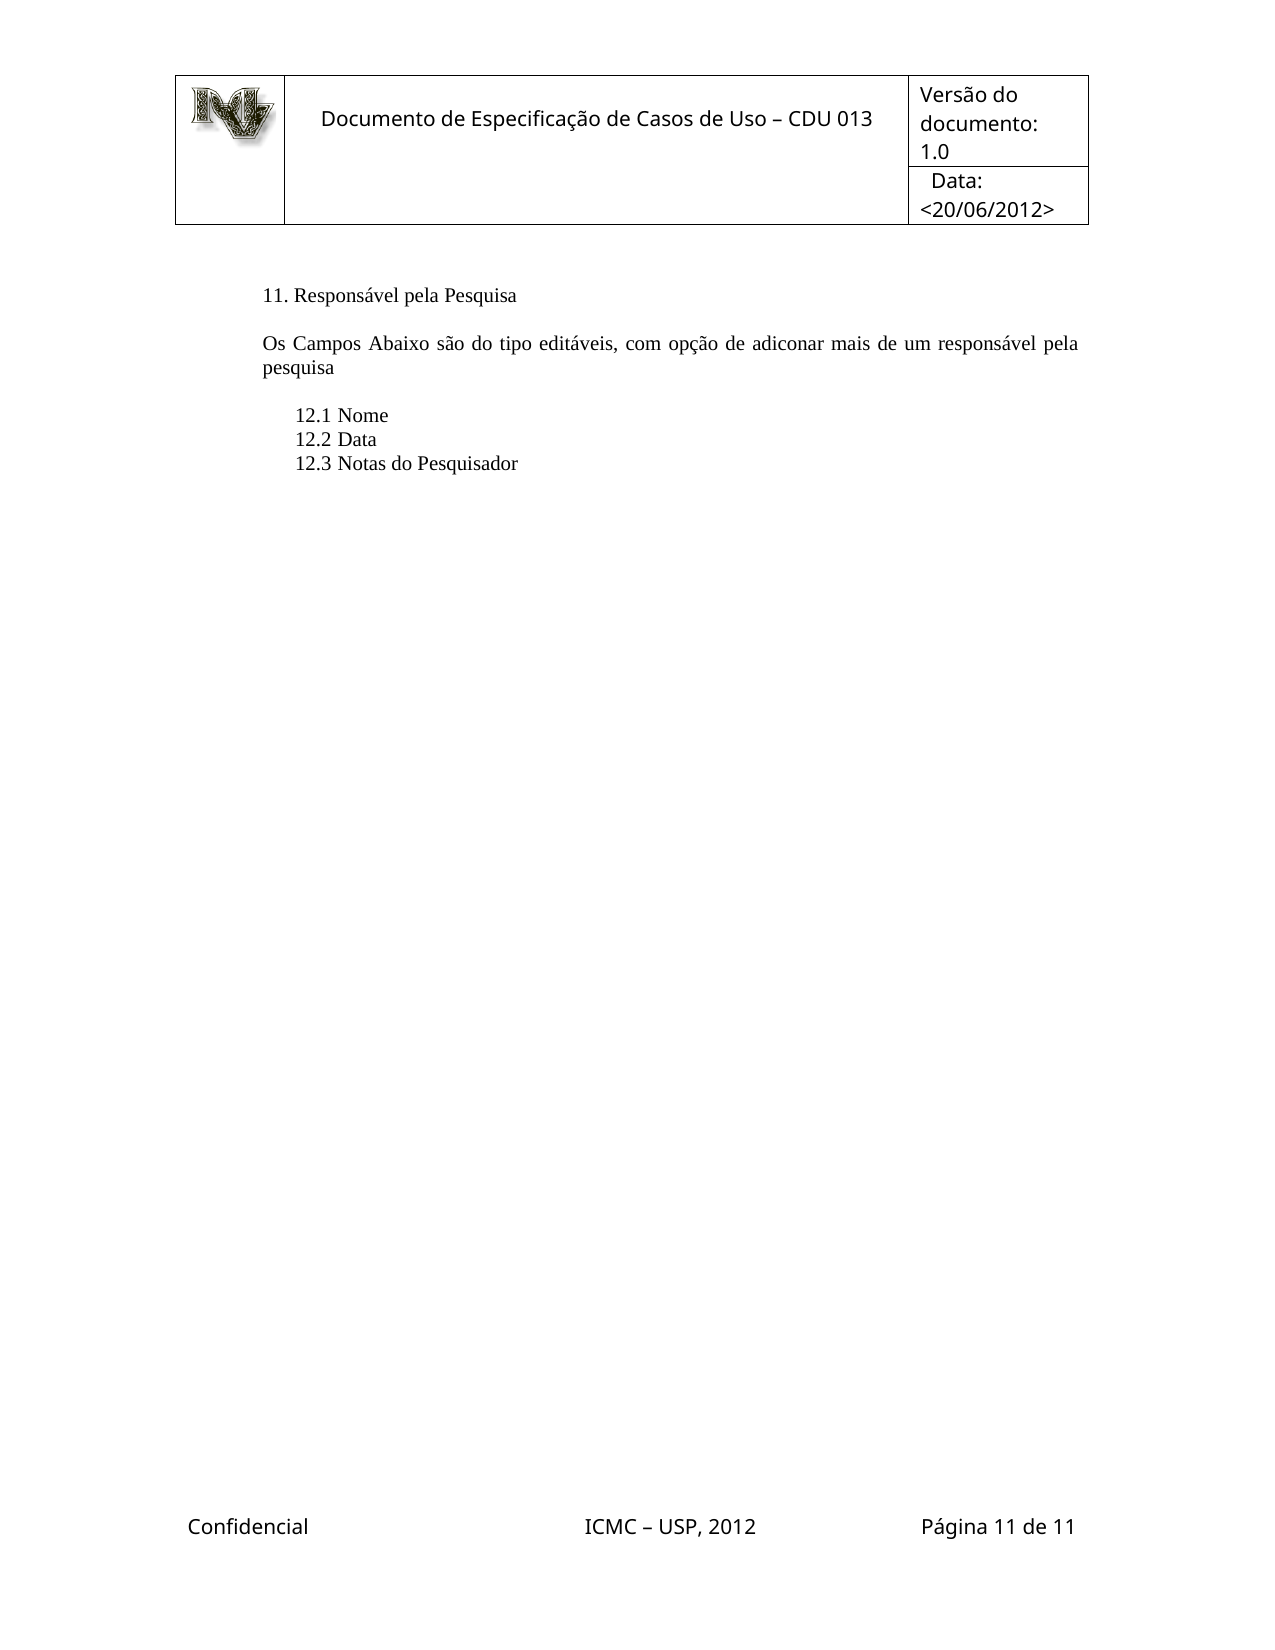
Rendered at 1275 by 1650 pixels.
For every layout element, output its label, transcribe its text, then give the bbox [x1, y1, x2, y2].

text Os Campos Abaixo são do tipo editáveis, com opção de adiconar mais de um responsável pela pesquisa [187, 331, 1087, 379]
list 12.2 Data [295, 427, 1087, 451]
list 12.3 Notas do Pesquisador [295, 451, 1087, 475]
picture [186, 76, 277, 151]
list 11. Responsável pela Pesquisa [225, 283, 1087, 307]
list 12.1 Nome [295, 403, 1087, 427]
